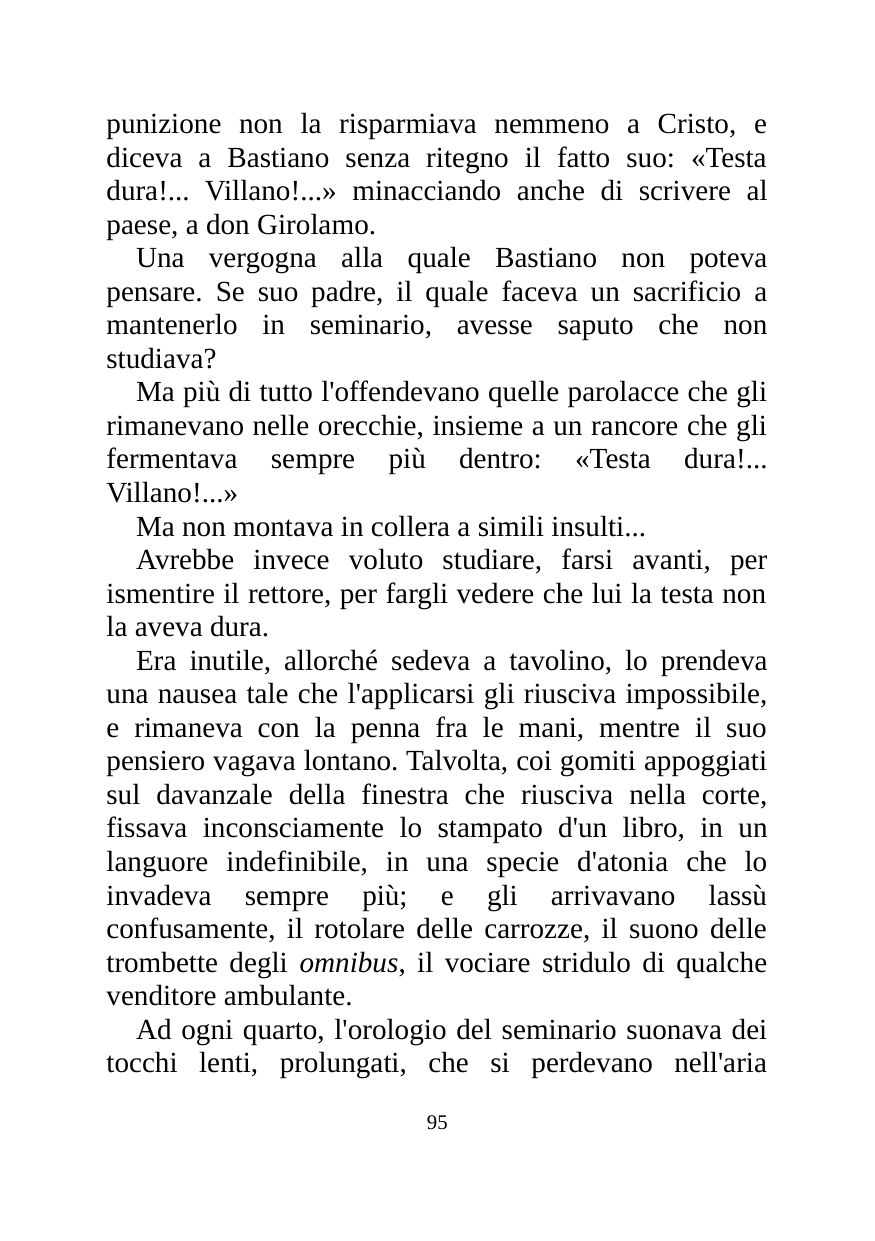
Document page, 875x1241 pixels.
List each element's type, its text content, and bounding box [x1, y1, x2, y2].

text Era inutile, allorché sedeva a tavolino, lo prendeva una nausea tale che l'applicarsi gli riusciva impossibile, e rimaneva con la penna fra le mani, mentre il suo pensiero vagava lontano. Talvolta, coi gomiti appoggiati sul davanzale della finestra che riusciva nella corte, fissava inconsciamente lo stampato d'un libro, in un languore indefinibile, in una specie d'atonia che lo invadeva sempre più; e gli arrivavano lassù confusamente, il rotolare delle carrozze, il suono delle trombette degli omnibus, il vociare stridulo di qualche venditore ambulante. [106, 643, 768, 1012]
text punizione non la risparmiava nemmeno a Cristo, e diceva a Bastiano senza ritegno il fatto suo: «Testa dura!... Villano!...» minacciando anche di scrivere al paese, a don Girolamo. [106, 106, 768, 240]
text Ma più di tutto l'offendevano quelle parolacce che gli rimanevano nelle orecchie, insieme a un rancore che gli fermentava sempre più dentro: «Testa dura!... Villano!...» [106, 374, 768, 509]
text Ad ogni quarto, l'orologio del seminario suonava dei tocchi lenti, prolungati, che si perdevano nell'aria [106, 1012, 768, 1079]
text Ma non montava in collera a simili insulti... [106, 509, 768, 542]
text Una vergogna alla quale Bastiano non poteva pensare. Se suo padre, il quale faceva un sacrificio a mantenerlo in seminario, avesse saputo che non studiava? [106, 240, 768, 374]
text Avrebbe invece voluto studiare, farsi avanti, per ismentire il rettore, per fargli vedere che lui la testa non la aveva dura. [106, 542, 768, 643]
